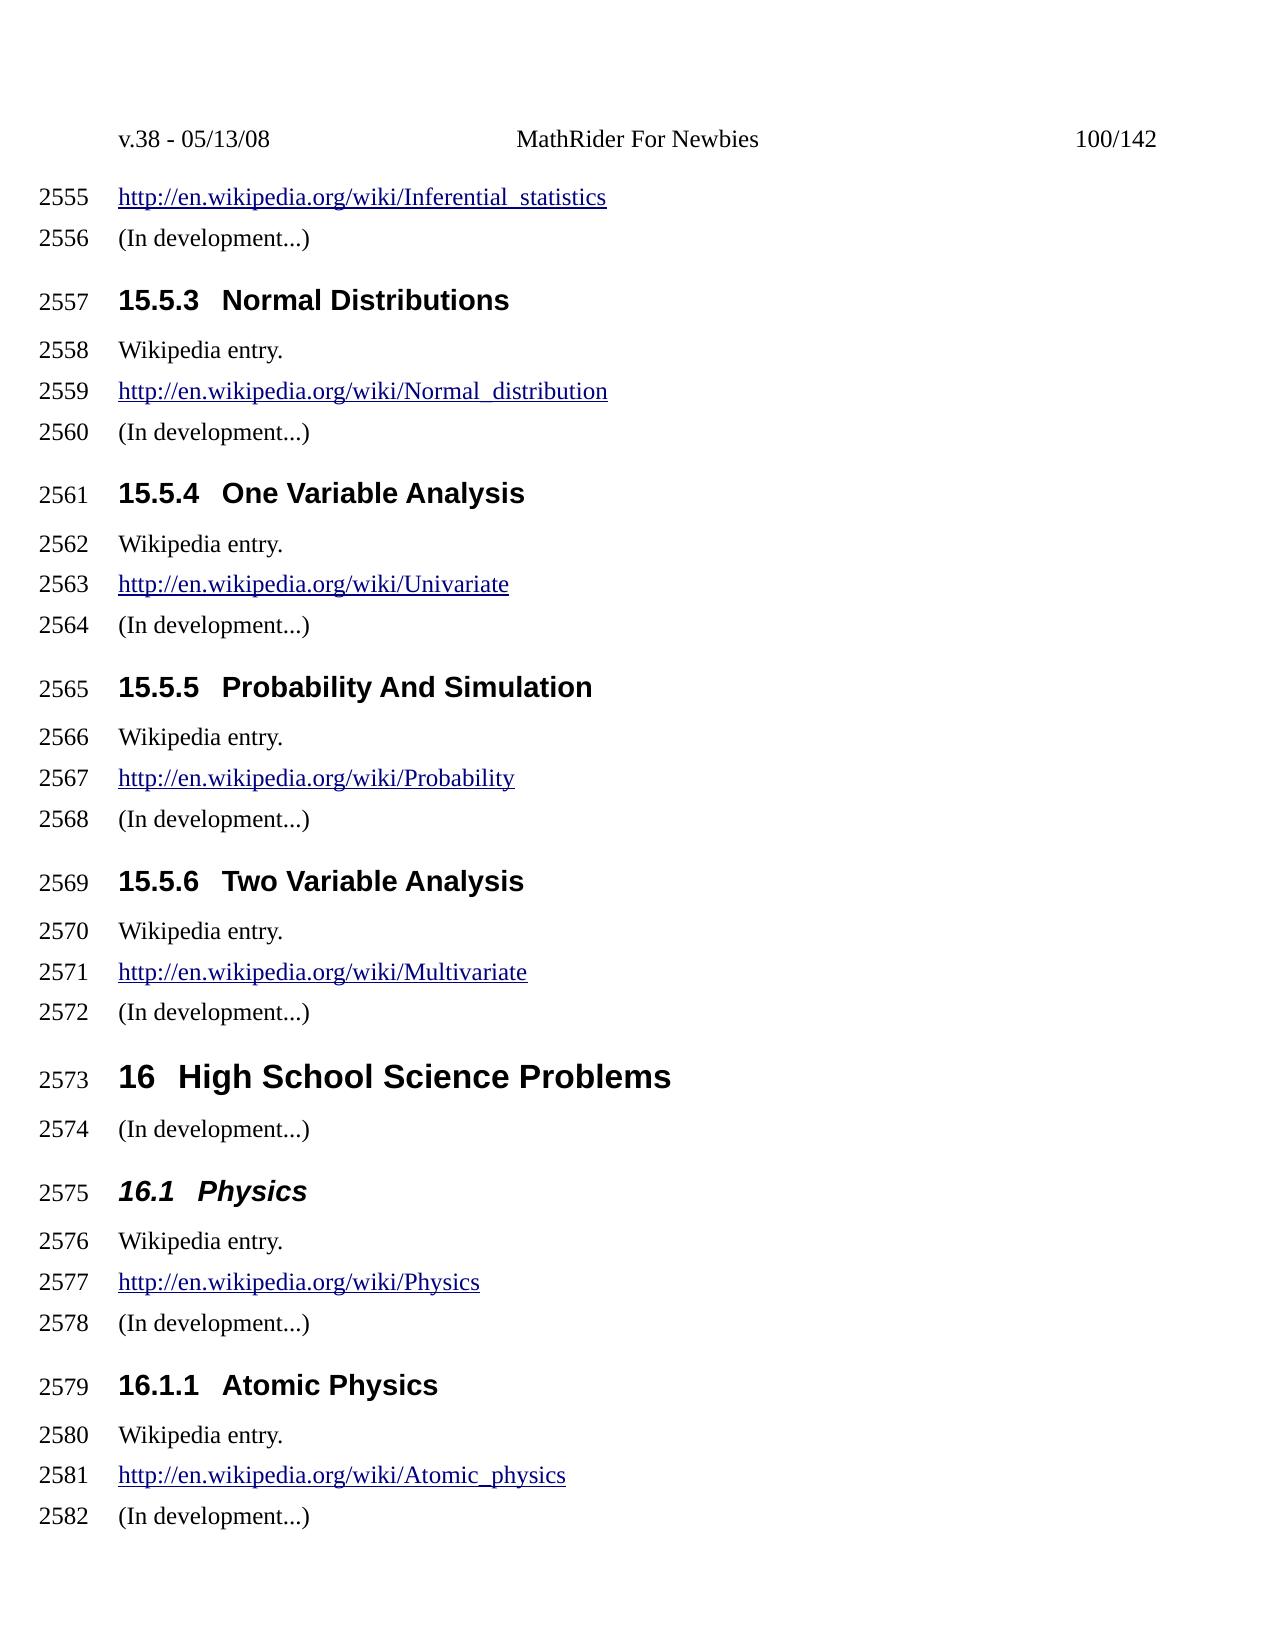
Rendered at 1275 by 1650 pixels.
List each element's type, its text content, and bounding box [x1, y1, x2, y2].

text Wikipedia entry. [118, 1226, 1157, 1255]
text (In development...) [118, 804, 1157, 833]
text (In development...) [118, 610, 1157, 639]
text (In development...) [118, 1114, 1157, 1143]
text http://en.wikipedia.org/wiki/Probability [118, 763, 1157, 792]
text Wikipedia entry. [118, 529, 1157, 557]
text http://en.wikipedia.org/wiki/Multivariate [118, 957, 1157, 985]
text (In development...) [118, 223, 1157, 252]
text Wikipedia entry. [118, 335, 1157, 364]
text (In development...) [118, 417, 1157, 446]
text http://en.wikipedia.org/wiki/Normal_distribution [118, 376, 1157, 405]
subtitle Physics [118, 1174, 1157, 1208]
text http://en.wikipedia.org/wiki/Inferential_statistics [118, 182, 1157, 211]
subtitle One Variable Analysis [118, 477, 1157, 510]
text http://en.wikipedia.org/wiki/Physics [118, 1267, 1157, 1296]
subtitle Probability And Simulation [118, 670, 1157, 704]
text (In development...) [118, 997, 1157, 1026]
subtitle Atomic Physics [118, 1368, 1157, 1401]
text Wikipedia entry. [118, 1420, 1157, 1448]
text http://en.wikipedia.org/wiki/Univariate [118, 569, 1157, 598]
text (In development...) [118, 1501, 1157, 1530]
text (In development...) [118, 1308, 1157, 1337]
text http://en.wikipedia.org/wiki/Atomic_physics [118, 1461, 1157, 1489]
text Wikipedia entry. [118, 722, 1157, 751]
subtitle Two Variable Analysis [118, 864, 1157, 897]
text Wikipedia entry. [118, 916, 1157, 944]
subtitle High School Science Problems [118, 1057, 1157, 1096]
subtitle Normal Distributions [118, 283, 1157, 317]
